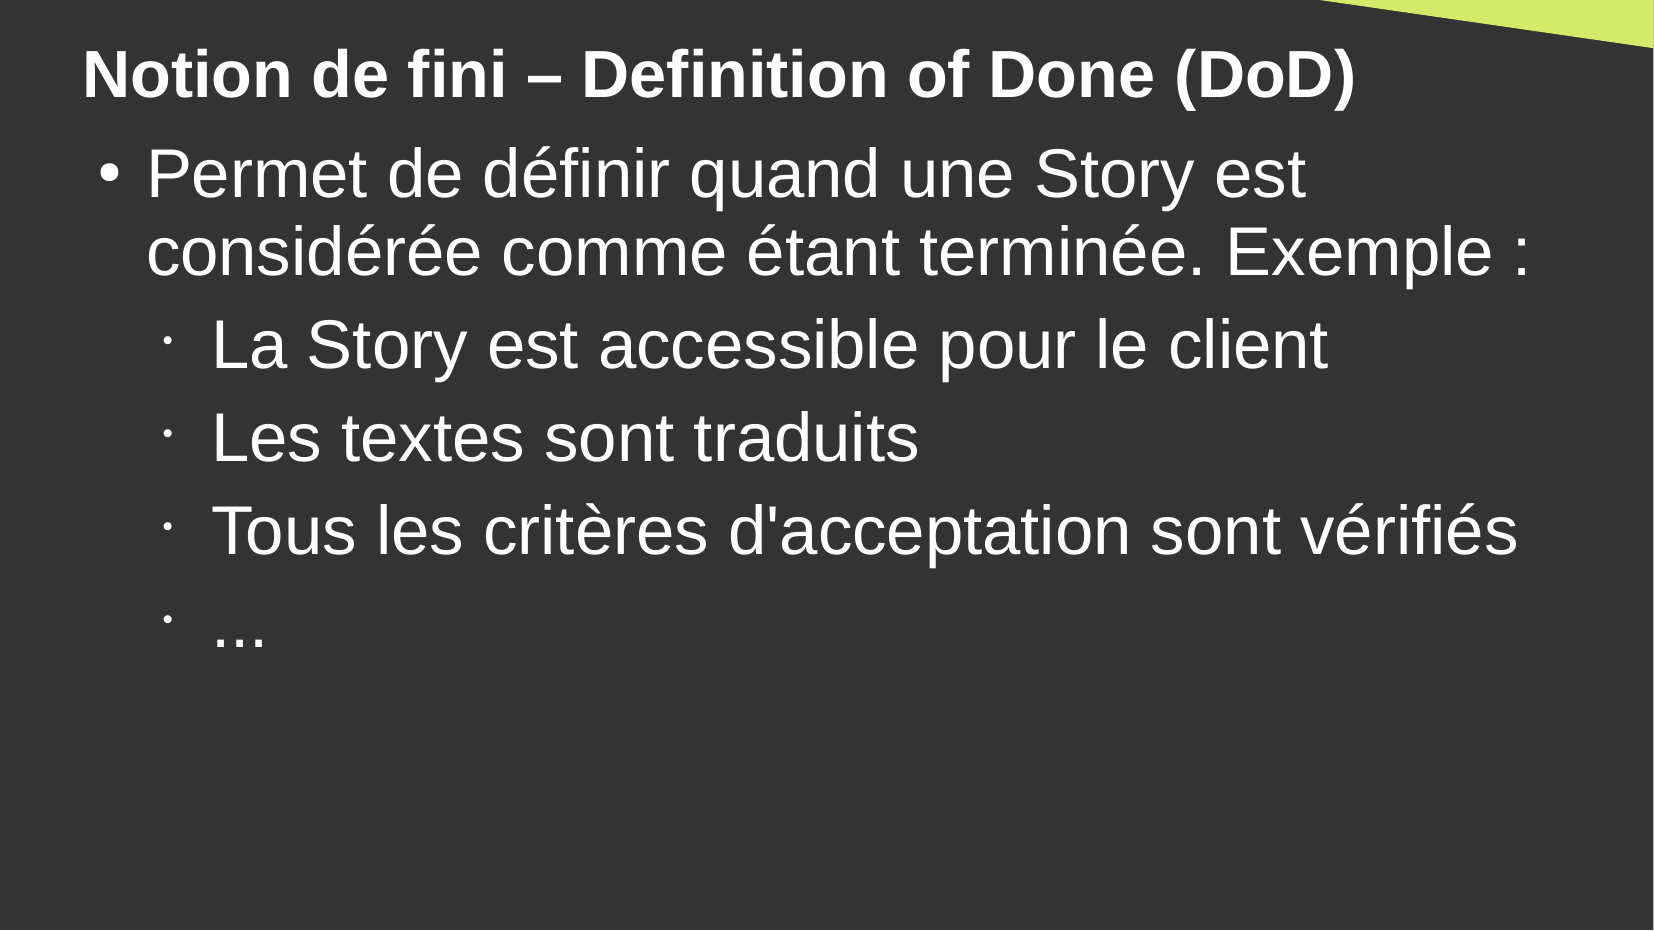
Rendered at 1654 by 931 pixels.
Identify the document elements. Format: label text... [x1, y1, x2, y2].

title Notion de fini – Definition of Done (DoD) [82, 37, 1571, 122]
list Permet de définir quand une Story est considérée comme étant terminée. Exemple : La Story est accessible pour le client Les textes sont traduits Tous les critères d'acceptation sont vérifiés ... [80, 135, 1620, 777]
text_box [1319, 0, 1654, 49]
